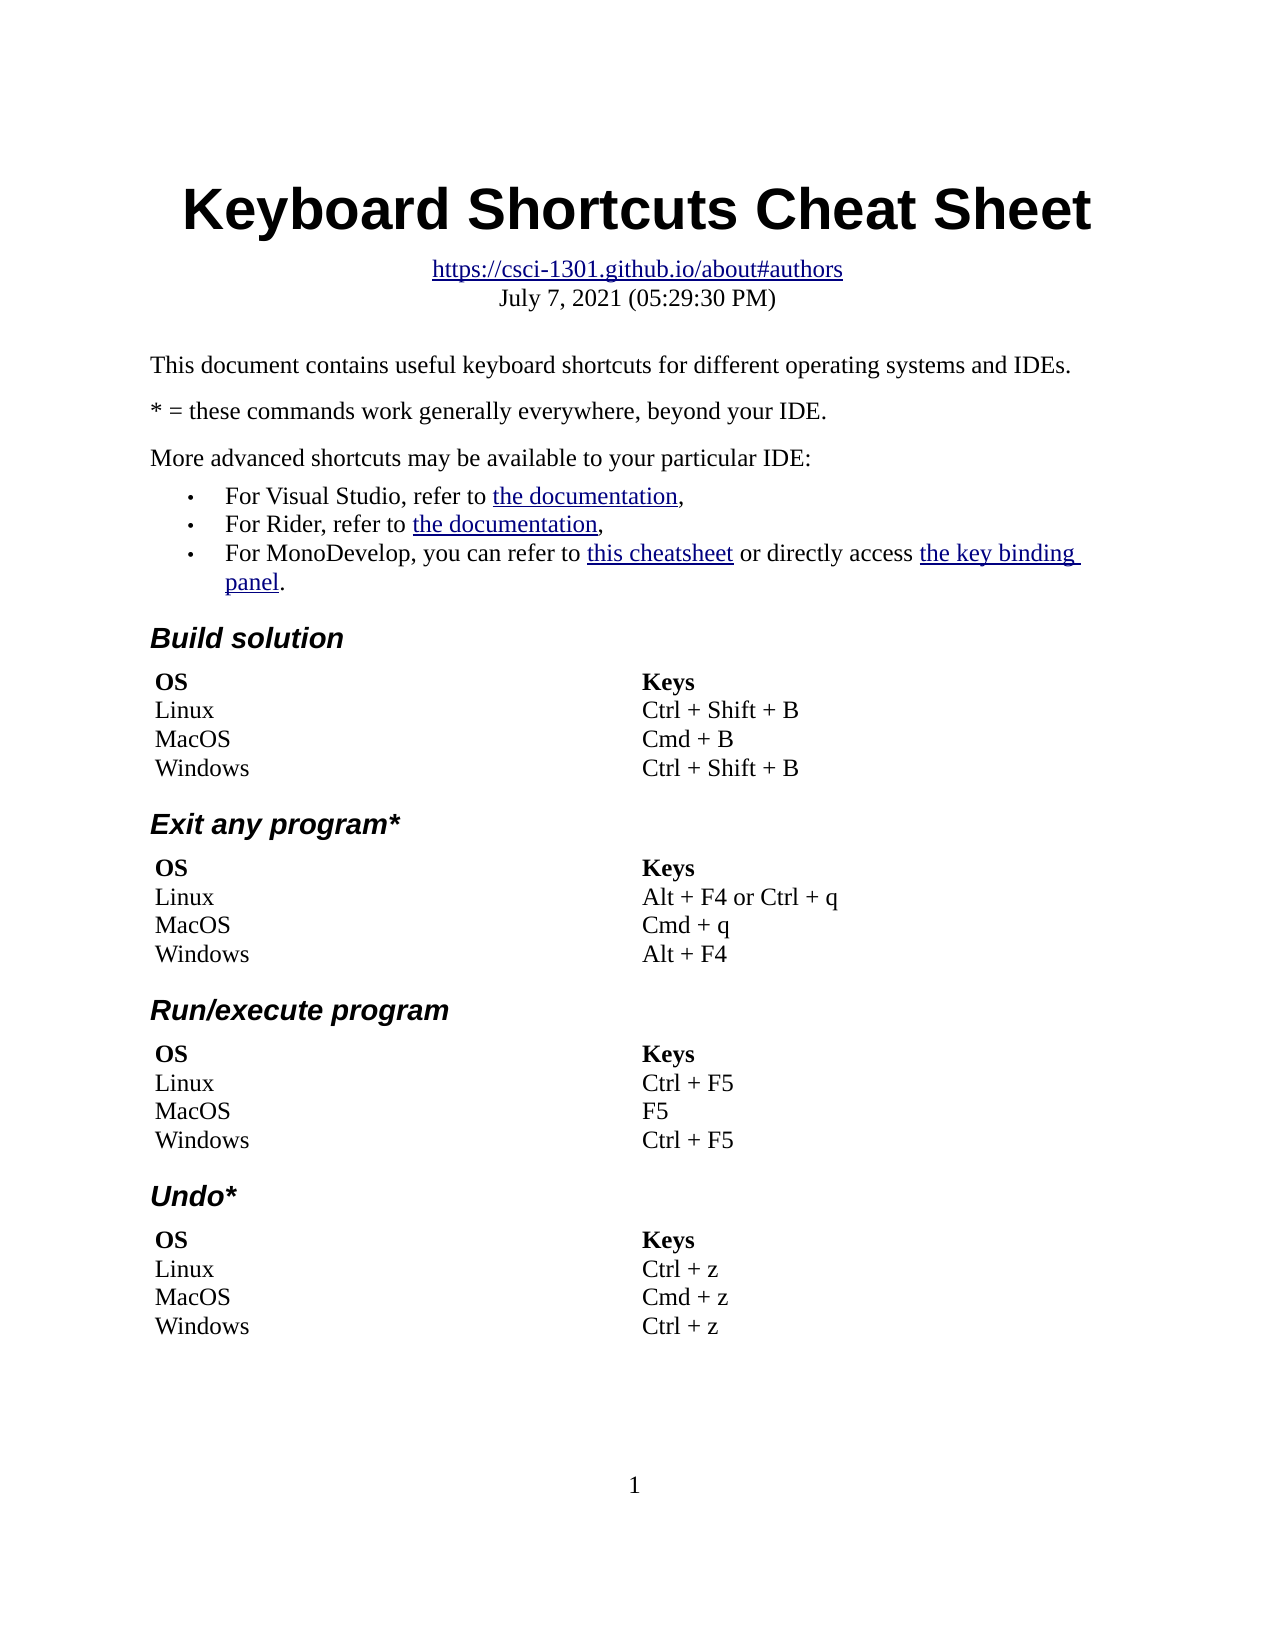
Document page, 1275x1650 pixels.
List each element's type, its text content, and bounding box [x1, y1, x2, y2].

table_cell Linux [150, 696, 637, 724]
table_cell Cmd + z [638, 1283, 1125, 1311]
text https://csci-1301.github.io/about#authors [150, 254, 1125, 283]
title Keyboard Shortcuts Cheat Sheet [150, 175, 1125, 242]
subtitle Build solution [150, 621, 1125, 654]
list For Visual Studio, refer to the documentation, [187, 481, 1125, 509]
table_cell Ctrl + Shift + B [638, 696, 1125, 724]
table_header Keys [638, 853, 1125, 882]
table_cell Ctrl + z [638, 1254, 1125, 1282]
table_header OS [150, 1039, 637, 1068]
text * = these commands work generally everywhere, beyond your IDE. [150, 396, 1125, 425]
table_cell Windows [150, 1311, 637, 1340]
table_cell Windows [150, 753, 637, 782]
subtitle Exit any program* [150, 807, 1125, 840]
table_cell Ctrl + F5 [638, 1068, 1125, 1096]
table_cell MacOS [150, 724, 637, 753]
text This document contains useful keyboard shortcuts for different operating systems and IDEs. [150, 350, 1125, 378]
text July 7, 2021 (05:29:30 PM) [150, 283, 1125, 312]
table_cell Ctrl + Shift + B [638, 753, 1125, 782]
text More advanced shortcuts may be available to your particular IDE: [150, 443, 1125, 472]
table_cell Alt + F4 or Ctrl + q [638, 882, 1125, 910]
table_cell Cmd + B [638, 724, 1125, 753]
table_cell MacOS [150, 1096, 637, 1125]
table_cell F5 [638, 1096, 1125, 1125]
table_cell Ctrl + z [638, 1311, 1125, 1340]
list For Rider, refer to the documentation, [187, 509, 1125, 538]
table_header OS [150, 853, 637, 882]
table_cell Linux [150, 1254, 637, 1282]
table_cell Windows [150, 1125, 637, 1154]
table_cell MacOS [150, 1283, 637, 1311]
table_header OS [150, 1225, 637, 1254]
table_cell Windows [150, 939, 637, 968]
table_header Keys [638, 667, 1125, 696]
table_cell Ctrl + F5 [638, 1125, 1125, 1154]
subtitle Run/execute program [150, 993, 1125, 1026]
table_cell Linux [150, 882, 637, 910]
table_header Keys [638, 1225, 1125, 1254]
list For MonoDevelop, you can refer to this cheatsheet or directly access the key binding panel. [187, 538, 1125, 596]
table_header OS [150, 667, 637, 696]
table_cell Linux [150, 1068, 637, 1096]
subtitle Undo* [150, 1179, 1125, 1212]
table_cell Cmd + q [638, 910, 1125, 939]
table_header Keys [638, 1039, 1125, 1068]
table_cell MacOS [150, 910, 637, 939]
table_cell Alt + F4 [638, 939, 1125, 968]
